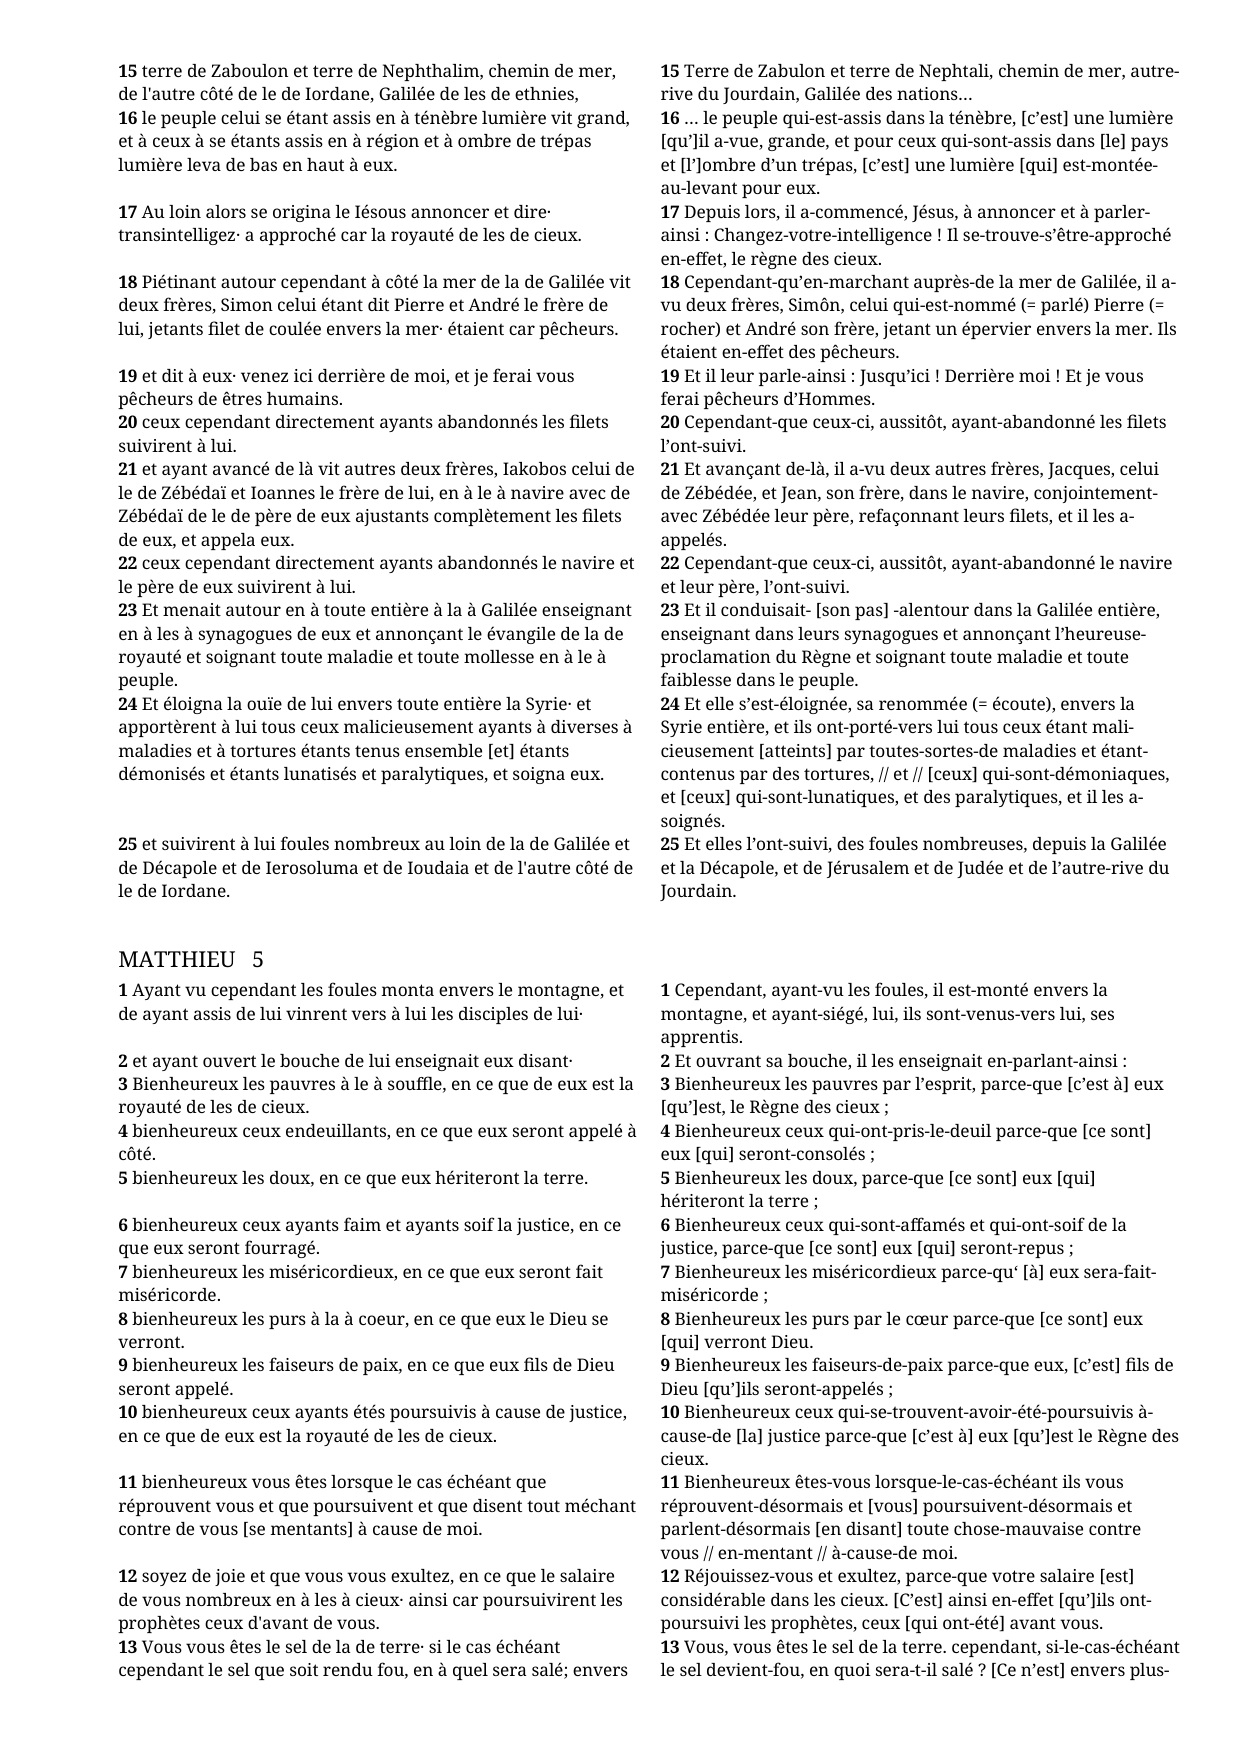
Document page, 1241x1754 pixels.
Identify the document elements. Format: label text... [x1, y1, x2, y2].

table_cell 2 et ayant ouvert le bouche de lui enseignait eux disant· [118, 1049, 639, 1072]
table_cell [639, 1635, 660, 1682]
table_cell 6 Bienheureux ceux qui-sont-affamés et qui-ont-soif de la justice, parce-que [ce sont] eux [qui] seront-repus ; [660, 1213, 1181, 1260]
table_cell [639, 1564, 660, 1635]
table_cell 17 Au loin alors se origina le Iésous annoncer et dire· transintelligez· a approché car la royauté de les de cieux. [118, 200, 639, 270]
table_cell [639, 1119, 660, 1166]
table_cell 5 Bienheureux les doux, parce-que [ce sont] eux [qui] hériteront la terre ; [660, 1166, 1181, 1213]
table_cell 10 Bienheureux ceux qui-se-trouvent-avoir-été-poursuivis à-cause-de [la] justice parce-que [c’est à] eux [qu’]est le Règne des cieux. [660, 1400, 1181, 1471]
text MATTHIEU 5 [118, 944, 1181, 974]
table_cell 15 Terre de Zabulon et terre de Nephtali, chemin de mer, autre-rive du Jourdain, Galilée des nations… [660, 59, 1181, 106]
table_cell 16 le peuple celui se étant assis en à ténèbre lumière vit grand, et à ceux à se étants assis en à région et à ombre de trépas lumière leva de bas en haut à eux. [118, 106, 639, 200]
table_cell 2 Et ouvrant sa bouche, il les enseignait en-parlant-ainsi : [660, 1049, 1181, 1072]
table_cell [639, 1166, 660, 1213]
table_cell [639, 200, 660, 270]
table_cell 22 Cependant-que ceux-ci, aussitôt, ayant-abandonné le navire et leur père, l’ont-suivi. [660, 551, 1181, 598]
table_cell 8 Bienheureux les purs par le cœur parce-que [ce sont] eux [qui] verront Dieu. [660, 1307, 1181, 1353]
table_cell 7 bienheureux les miséricordieux, en ce que eux seront fait miséricorde. [118, 1260, 639, 1307]
table_cell 25 et suivirent à lui foules nombreux au loin de la de Galilée et de Décapole et de Ierosoluma et de Ioudaia et de l'autre côté de le de Iordane. [118, 833, 639, 903]
table_cell 8 bienheureux les purs à la à coeur, en ce que eux le Dieu se verront. [118, 1307, 639, 1353]
table_cell 4 bienheureux ceux endeuillants, en ce que eux seront appelé à côté. [118, 1119, 639, 1166]
table_cell [639, 1213, 660, 1260]
table_cell [639, 458, 660, 551]
table_cell 11 Bienheureux êtes-vous lorsque-le-cas-échéant ils vous réprouvent-désormais et [vous] poursuivent-désormais et parlent-désormais [en di­sant] toute chose-mauvaise contre vous // en-mentant // à-cause-de moi. [660, 1471, 1181, 1564]
table_cell 24 Et elle s’est-éloignée, sa renommée (= écoute), envers la Syrie entière, et ils ont-porté-vers lui tous ceux étant mali-cieusement [atteints] par toutes-sortes-de maladies et étant-contenus par des tortures, // et // [ceux] qui-sont-démoniaques, et [ceux] qui-sont-lunatiques, et des paralytiques, et il les a-soignés. [660, 692, 1181, 832]
table_cell [639, 1354, 660, 1400]
table_cell [639, 364, 660, 411]
table_cell [639, 551, 660, 598]
table_cell 6 bienheureux ceux ayants faim et ayants soif la justice, en ce que eux seront fourragé. [118, 1213, 639, 1260]
table_cell 13 Vous vous êtes le sel de la de terre· si le cas échéant cependant le sel que soit rendu fou, en à quel sera salé; envers aucun a la ténacité encore si ne pas ayant été jeté au-dehors être piétiné de haut en bas sous de les de êtres humains. [118, 1635, 639, 1682]
table_cell 19 Et il leur parle-ainsi : Jusqu’ici ! Derrière moi ! Et je vous ferai pêcheurs d’Hommes. [660, 364, 1181, 411]
table_cell 3 Bienheureux les pauvres à le à souffle, en ce que de eux est la royauté de les de cieux. [118, 1072, 639, 1119]
table_header 1 Ayant vu cependant les foules monta envers le montagne, et de ayant assis de lui vinrent vers à lui les disciples de lui· [118, 979, 639, 1049]
table_cell 23 Et menait autour en à toute entière à la à Galilée enseignant en à les à synagogues de eux et annonçant le évangile de la de royauté et soignant toute maladie et toute mollesse en à le à peuple. [118, 598, 639, 692]
table_cell [639, 598, 660, 692]
table_cell 24 Et éloigna la ouïe de lui envers toute entière la Syrie· et apportèrent à lui tous ceux malicieusement ayants à diverses à maladies et à tortures étants tenus ensemble [et] étants démonisés et étants lunatisés et paralytiques, et soigna eux. [118, 692, 639, 832]
table_cell 21 et ayant avancé de là vit autres deux frères, Iakobos celui de le de Zébédaï et Ioannes le frère de lui, en à le à navire avec de Zébédaï de le de père de eux ajustants complètement les filets de eux, et appela eux. [118, 458, 639, 551]
table_cell 19 et dit à eux· venez ici derrière de moi, et je ferai vous pêcheurs de êtres humains. [118, 364, 639, 411]
table_cell 9 Bienheureux les faiseurs-de-paix parce-que eux, [c’est] fils de Dieu [qu’]ils seront-appelés ; [660, 1354, 1181, 1400]
table_cell [639, 59, 660, 106]
table_cell 18 Cependant-qu’en-marchant auprès-de la mer de Galilée, il a-vu deux frères, Simôn, celui qui-est-nommé (= parlé) Pierre (= rocher) et André son frère, jetant un épervier envers la mer. Ils étaient en-effet des pêcheurs. [660, 270, 1181, 364]
table_cell [639, 692, 660, 832]
table_cell 9 bienheureux les faiseurs de paix, en ce que eux fils de Dieu seront appelé. [118, 1354, 639, 1400]
table_cell 20 Cependant-que ceux-ci, aussitôt, ayant-abandonné les filets l’ont-suivi. [660, 411, 1181, 457]
table_cell [639, 833, 660, 903]
table_cell [639, 106, 660, 200]
table_cell 20 ceux cependant directement ayants abandonnés les filets suivirent à lui. [118, 411, 639, 457]
table_cell 16 … le peuple qui-est-assis dans la ténèbre, [c’est] une lumière [qu’]il a-vue, grande, et pour ceux qui-sont-assis dans [le] pays et [l’]ombre d’un trépas, [c’est] une lumière [qui] est-montée-au-levant pour eux. [660, 106, 1181, 200]
table_cell [639, 1307, 660, 1353]
table_cell 4 Bienheureux ceux qui-ont-pris-le-deuil parce-que [ce sont] eux [qui] seront-consolés ; [660, 1119, 1181, 1166]
table_cell 18 Piétinant autour cependant à côté la mer de la de Galilée vit deux frères, Simon celui étant dit Pierre et André le frère de lui, jetants filet de coulée envers la mer· étaient car pêcheurs. [118, 270, 639, 364]
table_cell [639, 1400, 660, 1471]
table_cell 25 Et elles l’ont-suivi, des foules nombreuses, depuis la Galilée et la Décapole, et de Jérusalem et de Judée et de l’autre-rive du Jourdain. [660, 833, 1181, 903]
table_cell 23 Et il conduisait- [son pas] -alentour dans la Galilée entière, enseignant dans leurs synagogues et annonçant l’heureuse-proclamation du Règne et soignant toute maladie et toute faiblesse dans le peuple. [660, 598, 1181, 692]
table_cell 13 Vous, vous êtes le sel de la terre. cependant, si-le-cas-échéant le sel devient-fou, en quoi sera-t-il salé ? [Ce n’est] envers plus-rien [qu’]il a- encore -de-ténacité, sinon en-étant-jeté au-dehors pour en-être-réduit-à-être-foulé-aux-pieds sous-l’obédience-des Hommes. [660, 1635, 1181, 1682]
table_cell [639, 411, 660, 457]
table_cell [639, 1049, 660, 1072]
table_header [639, 979, 660, 1049]
table_cell [639, 1471, 660, 1564]
table_header 1 Cependant, ayant-vu les foules, il est-monté envers la montagne, et ayant-siégé, lui, ils sont-venus-vers lui, ses apprentis. [660, 979, 1181, 1049]
table_cell 10 bienheureux ceux ayants étés poursuivis à cause de justice, en ce que de eux est la royauté de les de cieux. [118, 1400, 639, 1471]
table_cell [639, 1260, 660, 1307]
table_cell 22 ceux cependant directement ayants abandonnés le navire et le père de eux suivirent à lui. [118, 551, 639, 598]
table_cell 5 bienheureux les doux, en ce que eux hériteront la terre. [118, 1166, 639, 1213]
table_cell 11 bienheureux vous êtes lorsque le cas échéant que réprouvent vous et que poursuivent et que disent tout méchant contre de vous [se mentants] à cause de moi. [118, 1471, 639, 1564]
table_cell [639, 1072, 660, 1119]
table_cell 7 Bienheureux les miséricordieux parce-qu‘ [à] eux sera-fait-miséricorde ; [660, 1260, 1181, 1307]
table_cell 12 soyez de joie et que vous vous exultez, en ce que le salaire de vous nombreux en à les à cieux· ainsi car poursuivirent les prophètes ceux d'avant de vous. [118, 1564, 639, 1635]
table_cell [639, 270, 660, 364]
table_cell 15 terre de Zaboulon et terre de Nephthalim, chemin de mer, de l'autre côté de le de Iordane, Galilée de les de ethnies, [118, 59, 639, 106]
table_cell 3 Bienheureux les pauvres par l’esprit, parce-que [c’est à] eux [qu’]est, le Règne des cieux ; [660, 1072, 1181, 1119]
table_cell 12 Réjouissez-vous et exultez, parce-que votre salaire [est] considérable dans les cieux. [C’est] ainsi en-effet [qu’]ils ont-poursuivi les prophètes, ceux [qui ont-été] avant vous. [660, 1564, 1181, 1635]
table_cell 21 Et avançant de-là, il a-vu deux autres frères, Jacques, celui de Zébédée, et Jean, son frère, dans le navire, conjointement-avec Zébédée leur père, refaçonnant leurs filets, et il les a-appelés. [660, 458, 1181, 551]
table_cell 17 Depuis lors, il a-commencé, Jésus, à annoncer et à parler-ainsi : Changez-votre-intelligence ! Il se-trouve-s’être-approché en-effet, le règne des cieux. [660, 200, 1181, 270]
